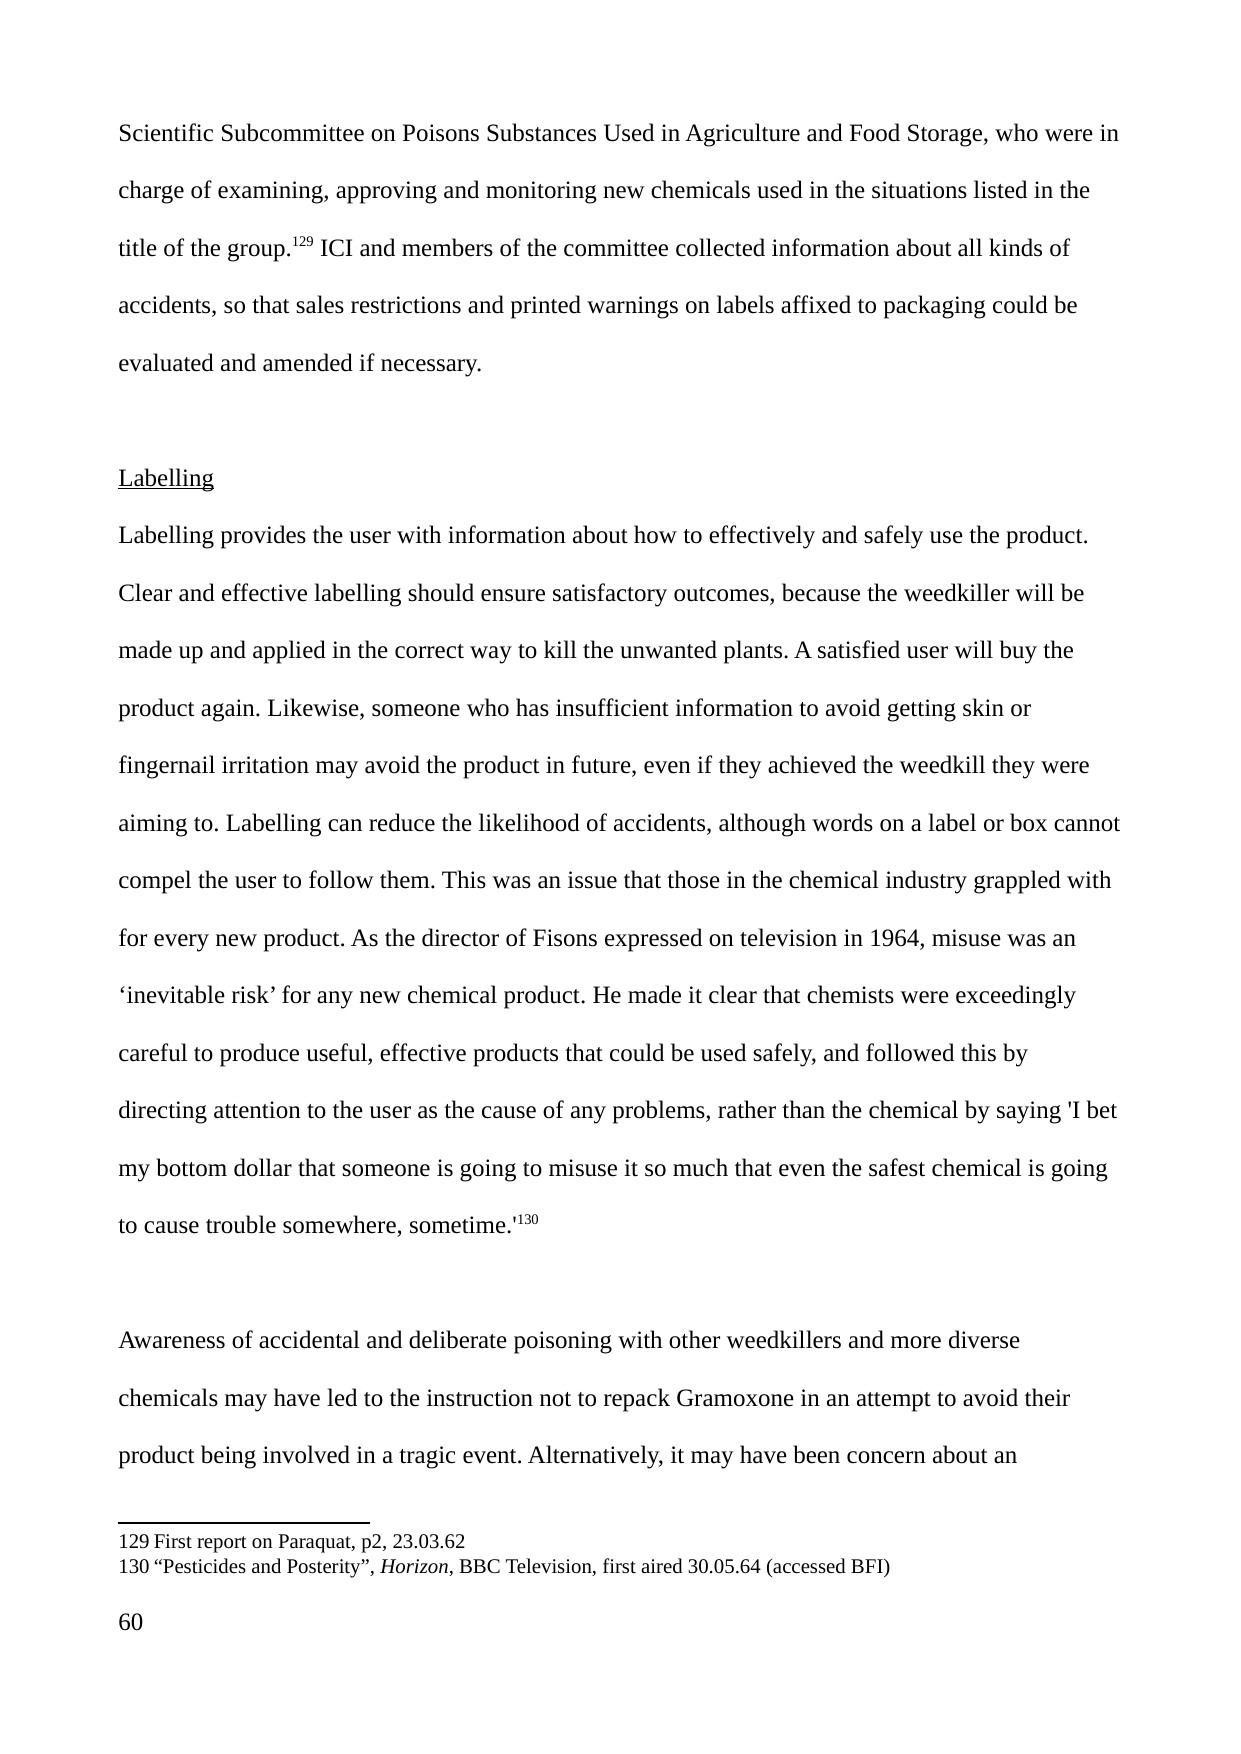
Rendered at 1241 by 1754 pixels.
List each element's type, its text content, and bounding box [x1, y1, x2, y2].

text Labelling provides the user with information about how to effectively and safely use the product. Clear and effective labelling should ensure satisfactory outcomes, because the weedkiller will be made up and applied in the correct way to kill the unwanted plants. A satisfied user will buy the product again. Likewise, someone who has insufficient information to avoid getting skin or fingernail irritation may avoid the product in future, even if they achieved the weedkill they were aiming to. Labelling can reduce the likelihood of accidents, although words on a label or box cannot compel the user to follow them. This was an issue that those in the chemical industry grappled with for every new product. As the director of Fisons expressed on television in 1964, misuse was an ‘inevitable risk’ for any new chemical product. He made it clear that chemists were exceedingly careful to produce useful, effective products that could be used safely, and followed this by directing attention to the user as the cause of any problems, rather than the chemical by saying 'I bet my bottom dollar that someone is going to misuse it so much that even the safest chemical is going to cause trouble somewhere, sometime.' [118, 521, 1122, 1239]
text First report on Paraquat, p2, 23.03.62 [118, 1529, 1122, 1553]
text “Pesticides and Posterity”, Horizon, BBC Television, first aired 30.05.64 (accessed BFI) [118, 1553, 1122, 1578]
text Awareness of accidental and deliberate poisoning with other weedkillers and more diverse chemicals may have led to the instruction not to repack Gramoxone in an attempt to avoid their product being involved in a tragic event. Alternatively, it may have been concern about an [118, 1326, 1122, 1469]
text Scientific Subcommittee on Poisons Substances Used in Agriculture and Food Storage, who were in charge of examining, approving and monitoring new chemicals used in the situations listed in the title of the group. ICI and members of the committee collected information about all kinds of accidents, so that sales restrictions and printed warnings on labels affixed to packaging could be evaluated and amended if necessary. [118, 118, 1122, 377]
text Labelling [118, 463, 1122, 492]
